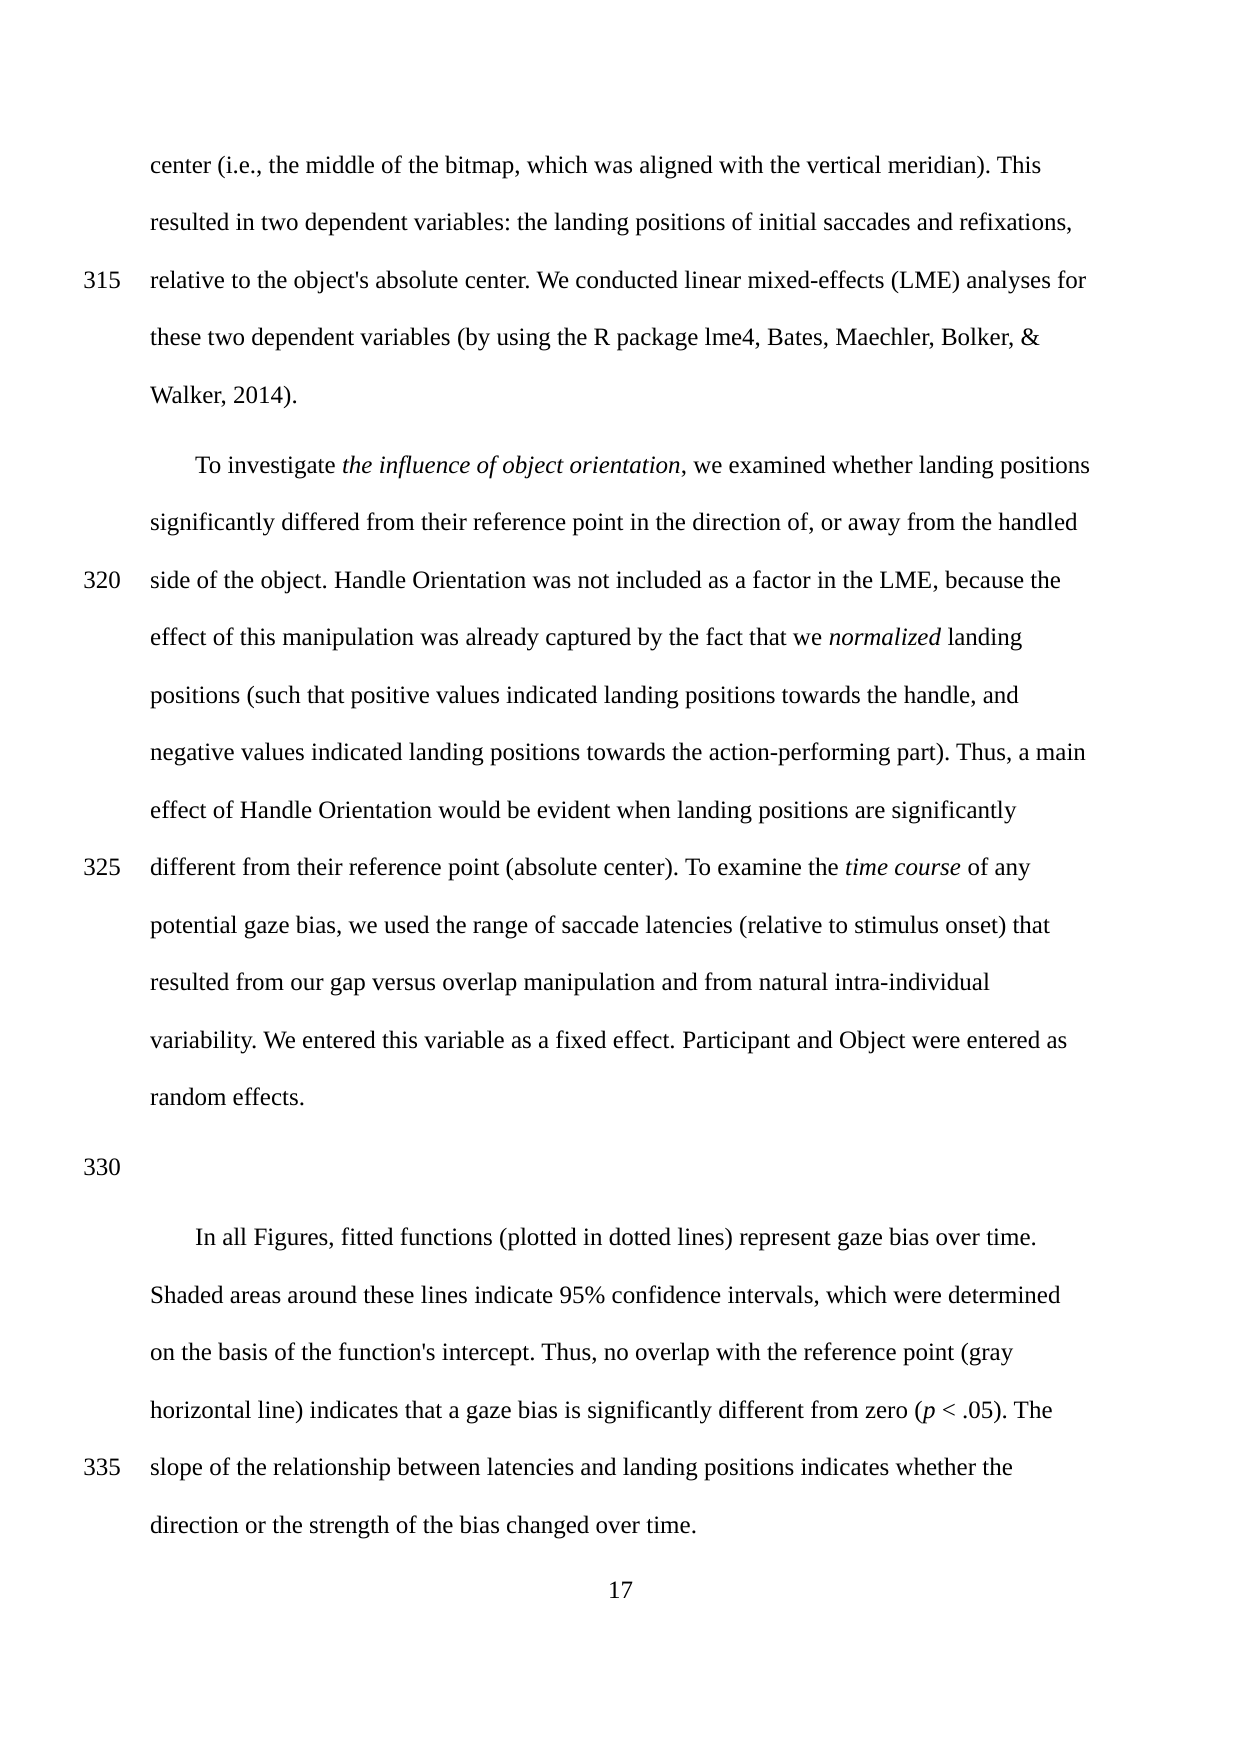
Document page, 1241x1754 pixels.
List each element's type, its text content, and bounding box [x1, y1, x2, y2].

text center (i.e., the middle of the bitmap, which was aligned with the vertical meridian). This resulted in two dependent variables: the landing positions of initial saccades and refixations, relative to the object's absolute center. We conducted linear mixed-effects (LME) analyses for these two dependent variables (by using the R package lme4, Bates, Maechler, Bolker, & Walker, 2014). [150, 150, 1091, 409]
text To investigate the influence of object orientation, we examined whether landing positions significantly differed from their reference point in the direction of, or away from the handled side of the object. Handle Orientation was not included as a factor in the LME, because the effect of this manipulation was already captured by the fact that we normalized landing positions (such that positive values indicated landing positions towards the handle, and negative values indicated landing positions towards the action-performing part). Thus, a main effect of Handle Orientation would be evident when landing positions are significantly different from their reference point (absolute center). To examine the time course of any potential gaze bias, we used the range of saccade latencies (relative to stimulus onset) that resulted from our gap versus overlap manipulation and from natural intra-individual variability. We entered this variable as a fixed effect. Participant and Object were entered as random effects. [150, 450, 1091, 1111]
text In all Figures, fitted functions (plotted in dotted lines) represent gaze bias over time. Shaded areas around these lines indicate 95% confidence intervals, which were determined on the basis of the function's intercept. Thus, no overlap with the reference point (gray horizontal line) indicates that a gaze bias is significantly different from zero (p < .05). The slope of the relationship between latencies and landing positions indicates whether the direction or the strength of the bias changed over time. [150, 1222, 1091, 1539]
